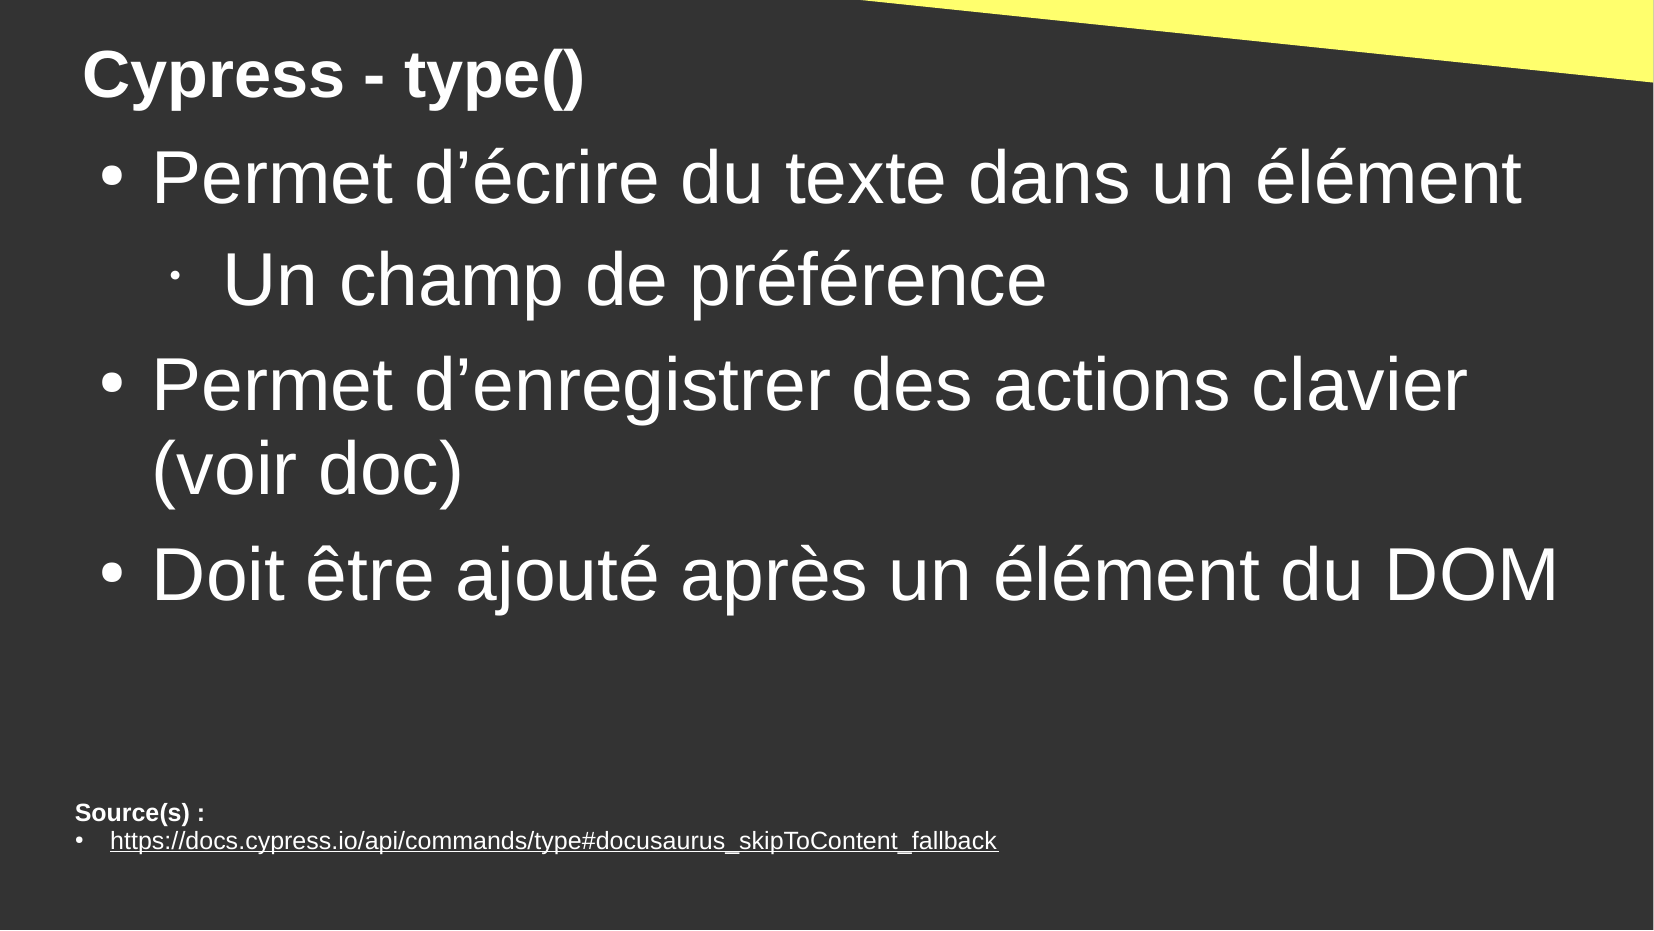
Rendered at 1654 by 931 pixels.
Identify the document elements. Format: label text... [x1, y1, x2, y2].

text_box [860, 0, 1654, 83]
title Cypress - type() [82, 37, 799, 114]
text_box Source(s) : https://docs.cypress.io/api/commands/type#docusaurus_skipToContent_fallback [60, 791, 1546, 919]
list Permet d’écrire du texte dans un élément Un champ de préférence Permet d’enregistrer des actions clavier (voir doc) Doit être ajouté après un élément du DOM [80, 135, 1619, 709]
